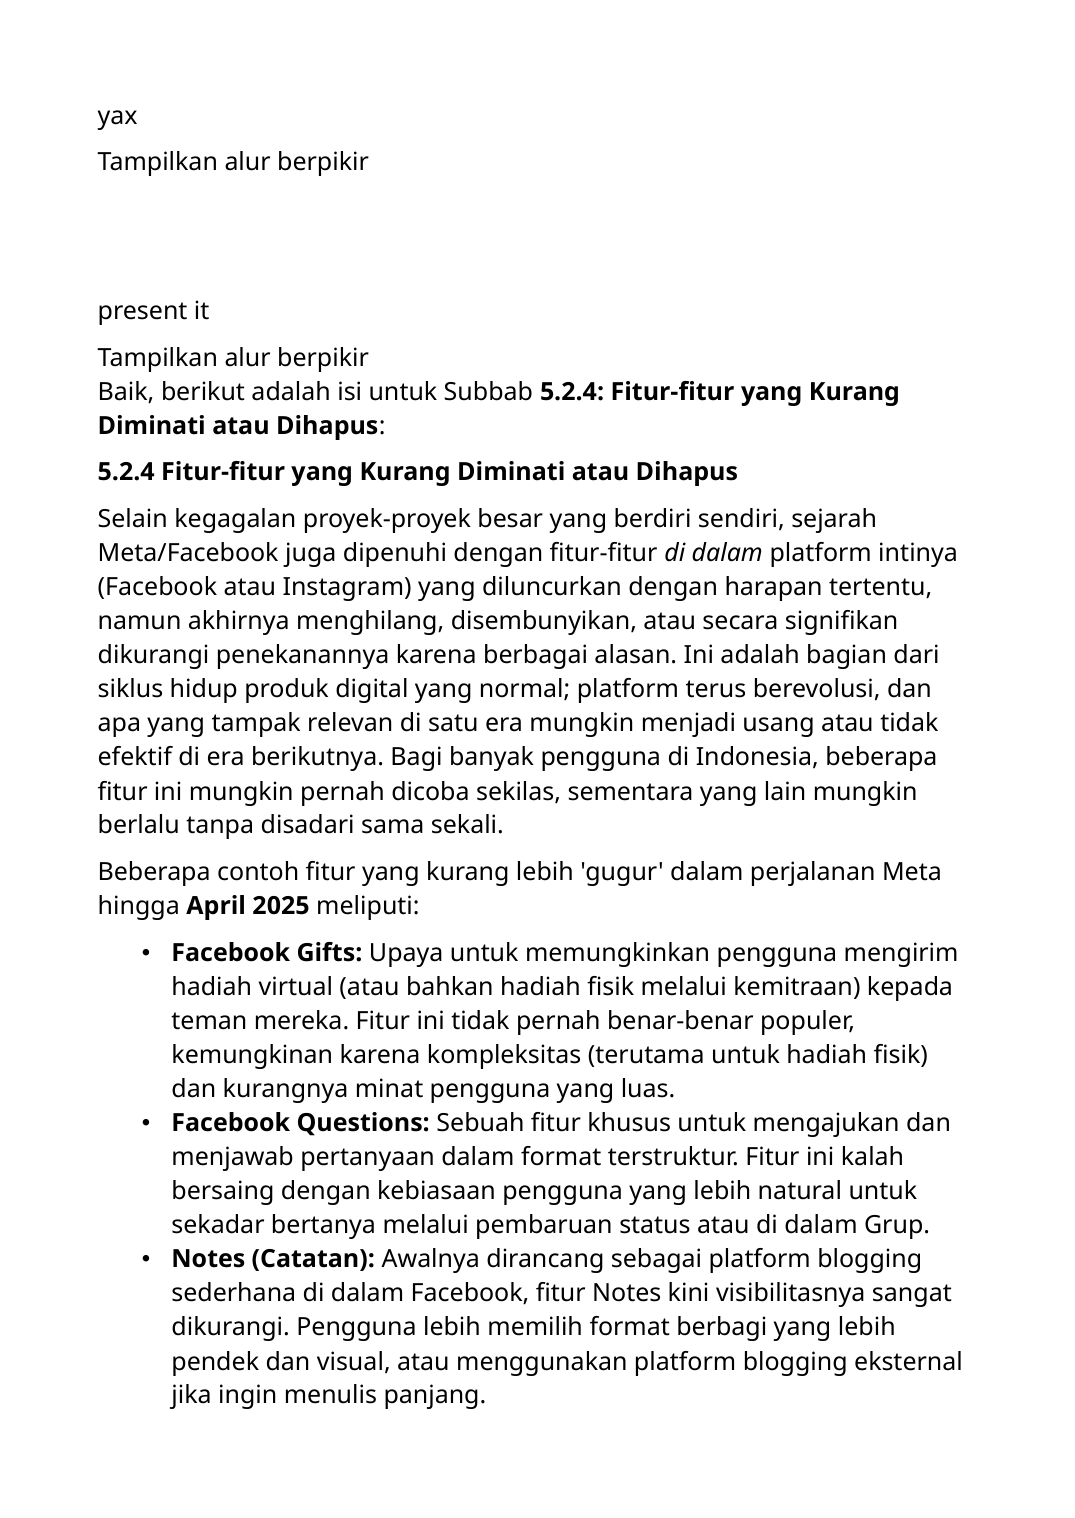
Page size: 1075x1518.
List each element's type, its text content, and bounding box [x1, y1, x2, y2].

text Tampilkan alur berpikir [97, 144, 977, 178]
text Baik, berikut adalah isi untuk Subbab 5.2.4: Fitur-fitur yang Kurang Diminati atau Dihapus: [97, 373, 977, 442]
text Tampilkan alur berpikir [97, 339, 977, 373]
text present it [97, 293, 977, 327]
list Notes (Catatan): Awalnya dirancang sebagai platform blogging sederhana di dalam Facebook, fitur Notes kini visibilitasnya sangat dikurangi. Pengguna lebih memilih format berbagi yang lebih pendek dan visual, atau menggunakan platform blogging eksternal jika ingin menulis panjang. [142, 1241, 977, 1411]
text Beberapa contoh fitur yang kurang lebih 'gugur' dalam perjalanan Meta hingga April 2025 meliputi: [97, 854, 977, 922]
list Facebook Gifts: Upaya untuk memungkinkan pengguna mengirim hadiah virtual (atau bahkan hadiah fisik melalui kemitraan) kepada teman mereka. Fitur ini tidak pernah benar-benar populer, kemungkinan karena kompleksitas (terutama untuk hadiah fisik) dan kurangnya minat pengguna yang luas. [142, 934, 977, 1105]
list Facebook Questions: Sebuah fitur khusus untuk mengajukan dan menjawab pertanyaan dalam format terstruktur. Fitur ini kalah bersaing dengan kebiasaan pengguna yang lebih natural untuk sekadar bertanya melalui pembaruan status atau di dalam Grup. [142, 1105, 977, 1241]
text Selain kegagalan proyek-proyek besar yang berdiri sendiri, sejarah Meta/Facebook juga dipenuhi dengan fitur-fitur di dalam platform intinya (Facebook atau Instagram) yang diluncurkan dengan harapan tertentu, namun akhirnya menghilang, disembunyikan, atau secara signifikan dikurangi penekanannya karena berbagai alasan. Ini adalah bagian dari siklus hidup produk digital yang normal; platform terus berevolusi, dan apa yang tampak relevan di satu era mungkin menjadi usang atau tidak efektif di era berikutnya. Bagi banyak pengguna di Indonesia, beberapa fitur ini mungkin pernah dicoba sekilas, sementara yang lain mungkin berlalu tanpa disadari sama sekali. [97, 501, 977, 841]
text yax [97, 97, 977, 132]
text 5.2.4 Fitur-fitur yang Kurang Diminati atau Dihapus [97, 454, 977, 488]
